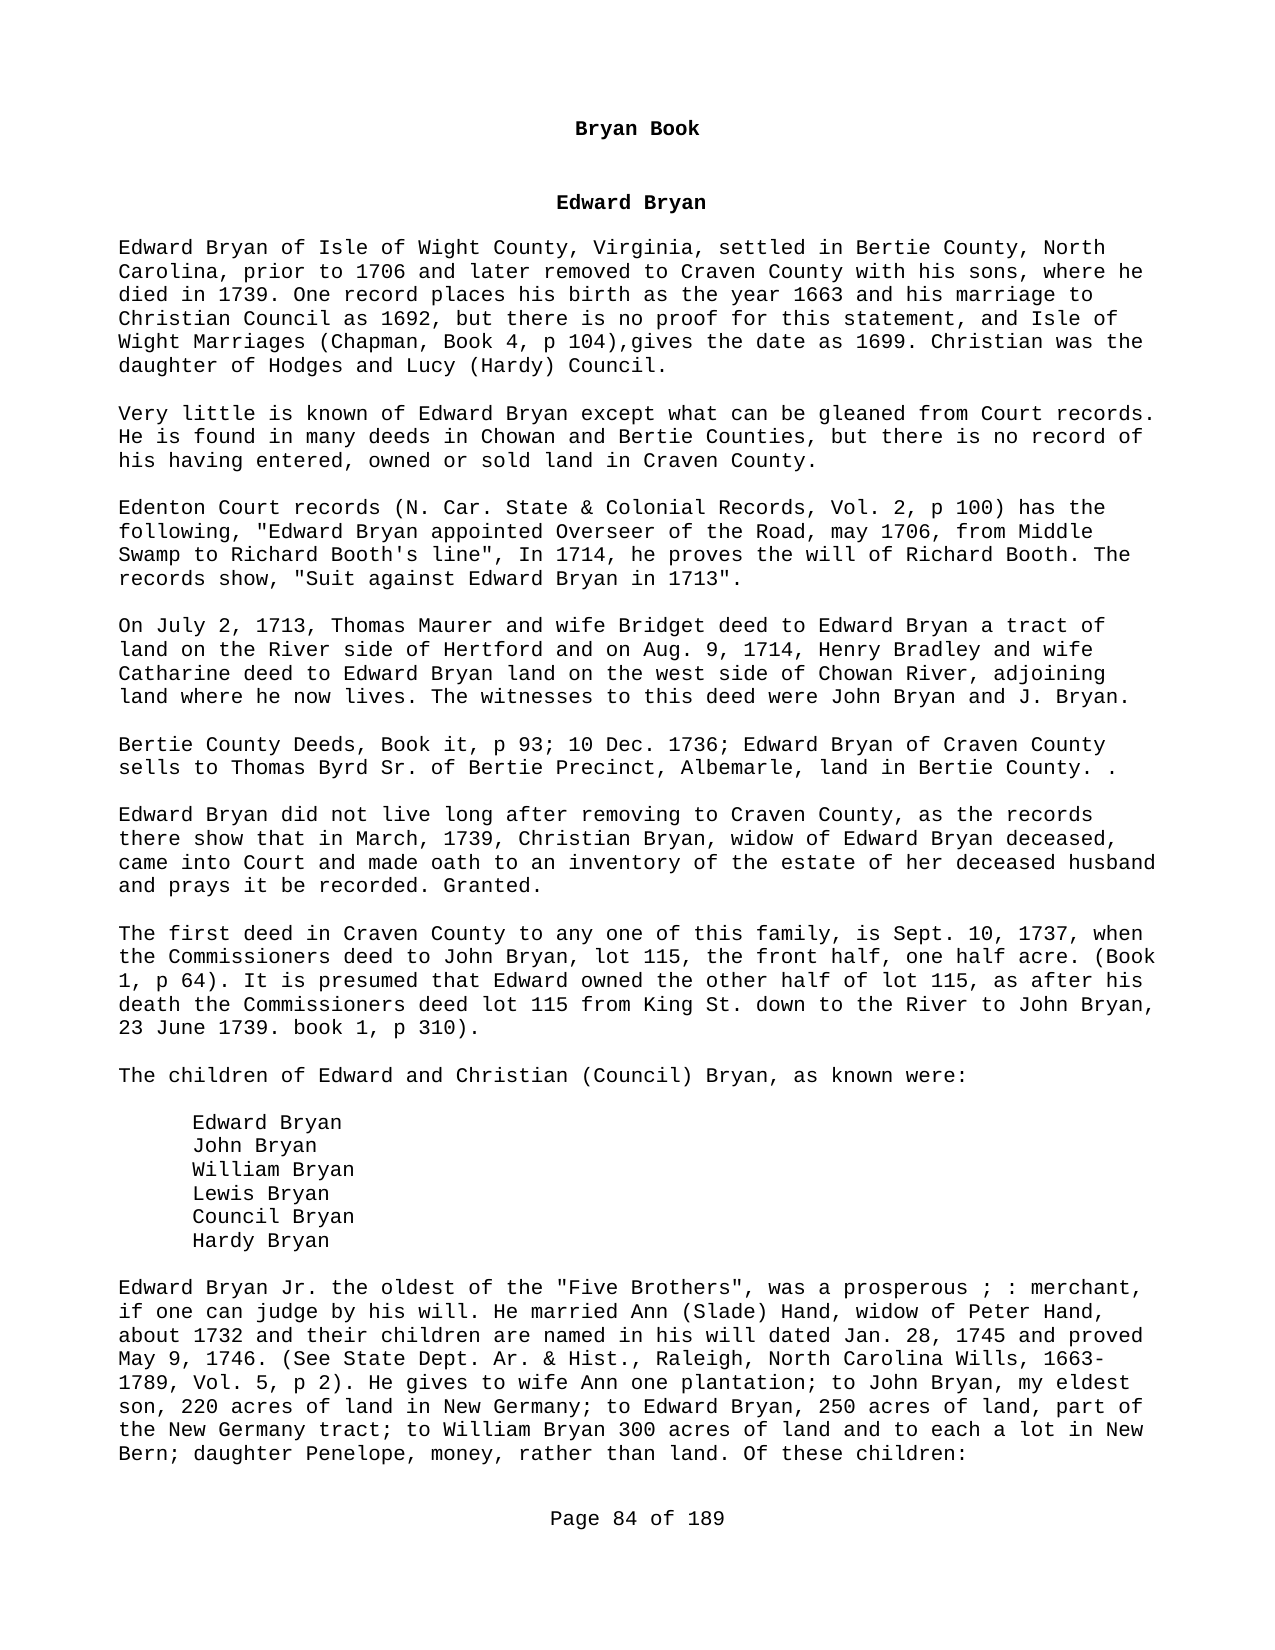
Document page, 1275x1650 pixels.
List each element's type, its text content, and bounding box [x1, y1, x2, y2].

text Edward Bryan of Isle of Wight County, Virginia, settled in Bertie County, North Carolina, prior to 1706 and later removed to Craven County with his sons, where he died in 1739. One record places his birth as the year 1663 and his marriage to Christian Council as 1692, but there is no proof for this statement, and Isle of Wight Marriages (Chapman, Book 4, p 104),gives the date as 1699. Christian was the daughter of Hodges and Lucy (Hardy) Council. [118, 237, 1157, 379]
text Lewis Bryan [192, 1183, 1157, 1206]
text William Bryan [192, 1159, 1157, 1183]
text Very little is known of Edward Bryan except what can be gleaned from Court records. He is found in many deeds in Chowan and Bertie Counties, but there is no record of his having entered, owned or sold land in Craven County. [118, 402, 1157, 473]
text Bertie County Deeds, Book it, p 93; 10 Dec. 1736; Edward Bryan of Craven County sells to Thomas Byrd Sr. of Bertie Precinct, Albemarle, land in Bertie County. . [118, 733, 1157, 781]
text Edenton Court records (N. Car. State & Colonial Records, Vol. 2, p 100) has the following, "Edward Bryan appointed Overseer of the Road, may 1706, from Middle Swamp to Richard Booth's line", In 1714, he proves the will of Richard Booth. The records show, "Suit against Edward Bryan in 1713". [118, 497, 1157, 592]
text The first deed in Craven County to any one of this family, is Sept. 10, 1737, when the Commissioners deed to John Bryan, lot 115, the front half, one half acre. (Book 1, p 64). It is presumed that Edward owned the other half of lot 115, as after his death the Commissioners deed lot 115 from King St. down to the River to John Bryan, 23 June 1739. book 1, p 310). [118, 923, 1157, 1041]
text Edward Bryan Jr. the oldest of the "Five Brothers", was a prosperous ; : merchant, if one can judge by his will. He married Ann (Slade) Hand, widow of Peter Hand, about 1732 and their children are named in his will dated Jan. 28, 1745 and proved May 9, 1746. (See State Dept. Ar. & Hist., Raleigh, North Carolina Wills, 1663-1789, Vol. 5, p 2). He gives to wife Ann one plantation; to John Bryan, my eldest son, 220 acres of land in New Germany; to Edward Bryan, 250 acres of land, part of the New Germany tract; to William Bryan 300 acres of land and to each a lot in New Bern; daughter Penelope, money, rather than land. Of these children: [118, 1277, 1157, 1467]
text John Bryan [192, 1136, 1157, 1159]
text The children of Edward and Christian (Council) Bryan, as known were: [118, 1064, 1157, 1088]
text Edward Bryan did not live long after removing to Craven County, as the records there show that in March, 1739, Christian Bryan, widow of Edward Bryan deceased, came into Court and made oath to an inventory of the estate of her deceased husband and prays it be recorded. Granted. [118, 804, 1157, 899]
text Council Bryan [192, 1206, 1157, 1230]
text Edward Bryan [192, 1112, 1157, 1136]
text Hardy Bryan [192, 1230, 1157, 1254]
subtitle Edward Bryan [118, 192, 1157, 216]
text On July 2, 1713, Thomas Maurer and wife Bridget deed to Edward Bryan a tract of land on the River side of Hertford and on Aug. 9, 1714, Henry Bradley and wife Catharine deed to Edward Bryan land on the west side of Chowan River, adjoining land where he now lives. The witnesses to this deed were John Bryan and J. Bryan. [118, 615, 1157, 710]
